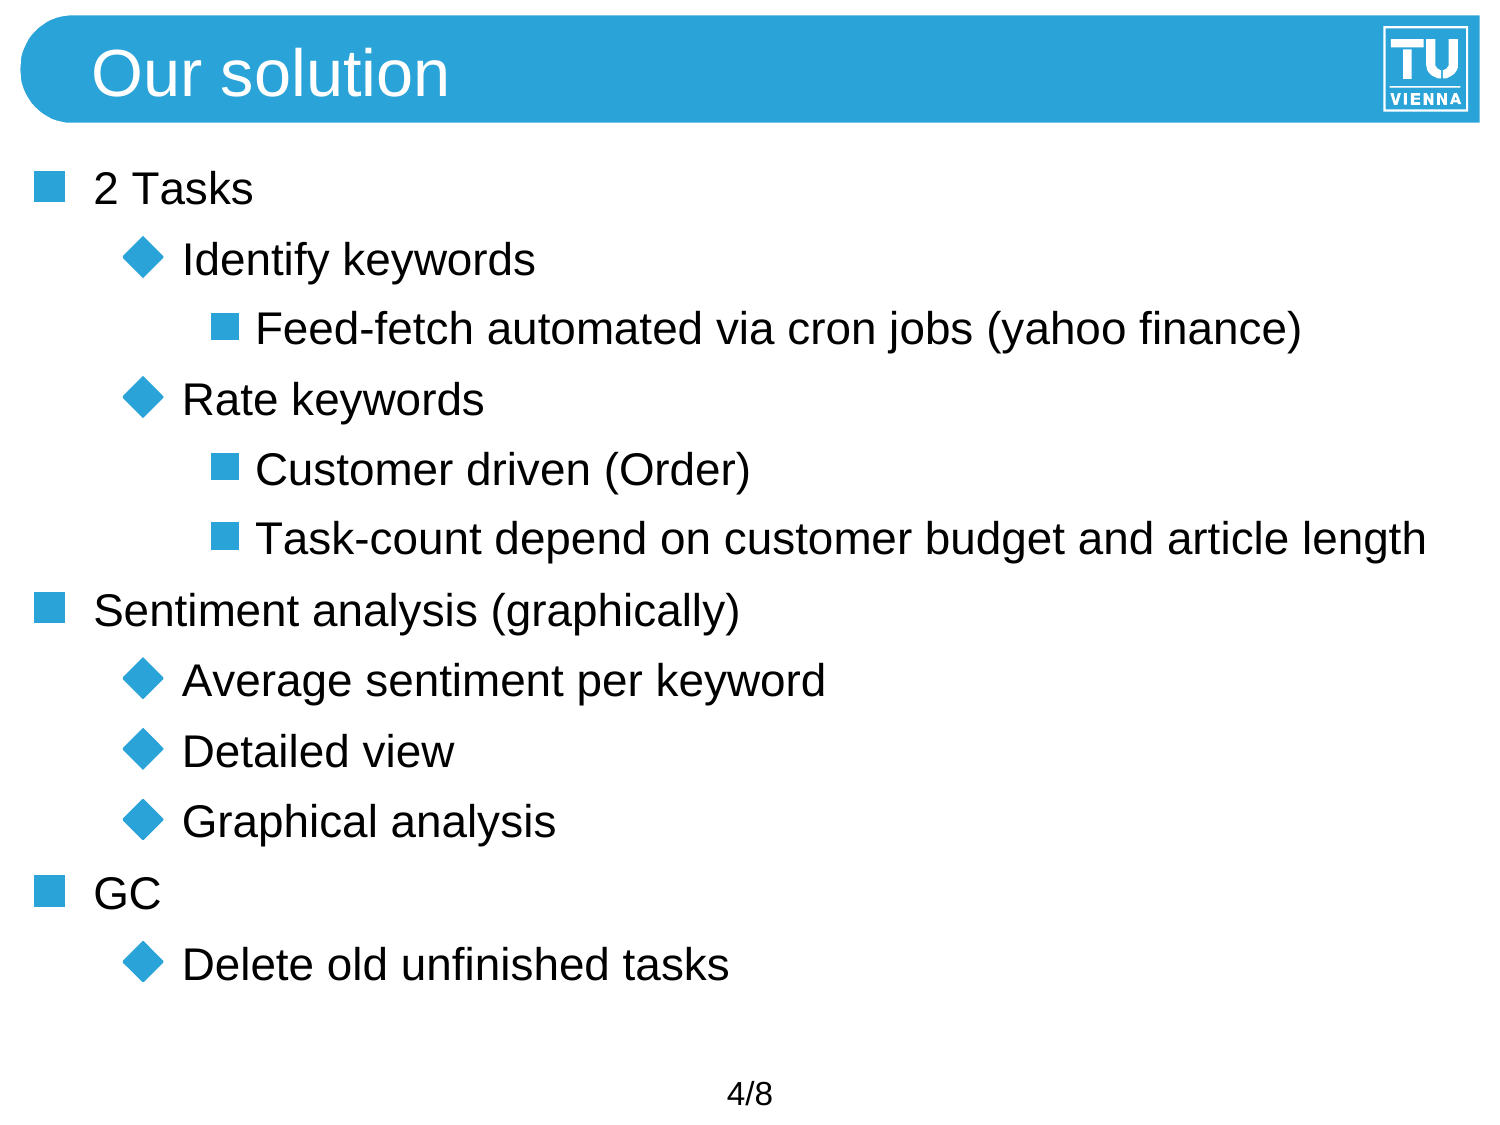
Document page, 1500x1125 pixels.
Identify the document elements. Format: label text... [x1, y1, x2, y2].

title Our solution [76, 7, 1350, 132]
list 2 Tasks Identify keywords Feed-fetch automated via cron jobs (yahoo finance) Rate keywords Customer driven (Order) Task-count depend on customer budget and article length Sentiment analysis (graphically) Average sentiment per keyword Detailed view Graphical analysis GC Delete old unfinished tasks [19, 151, 1481, 1050]
